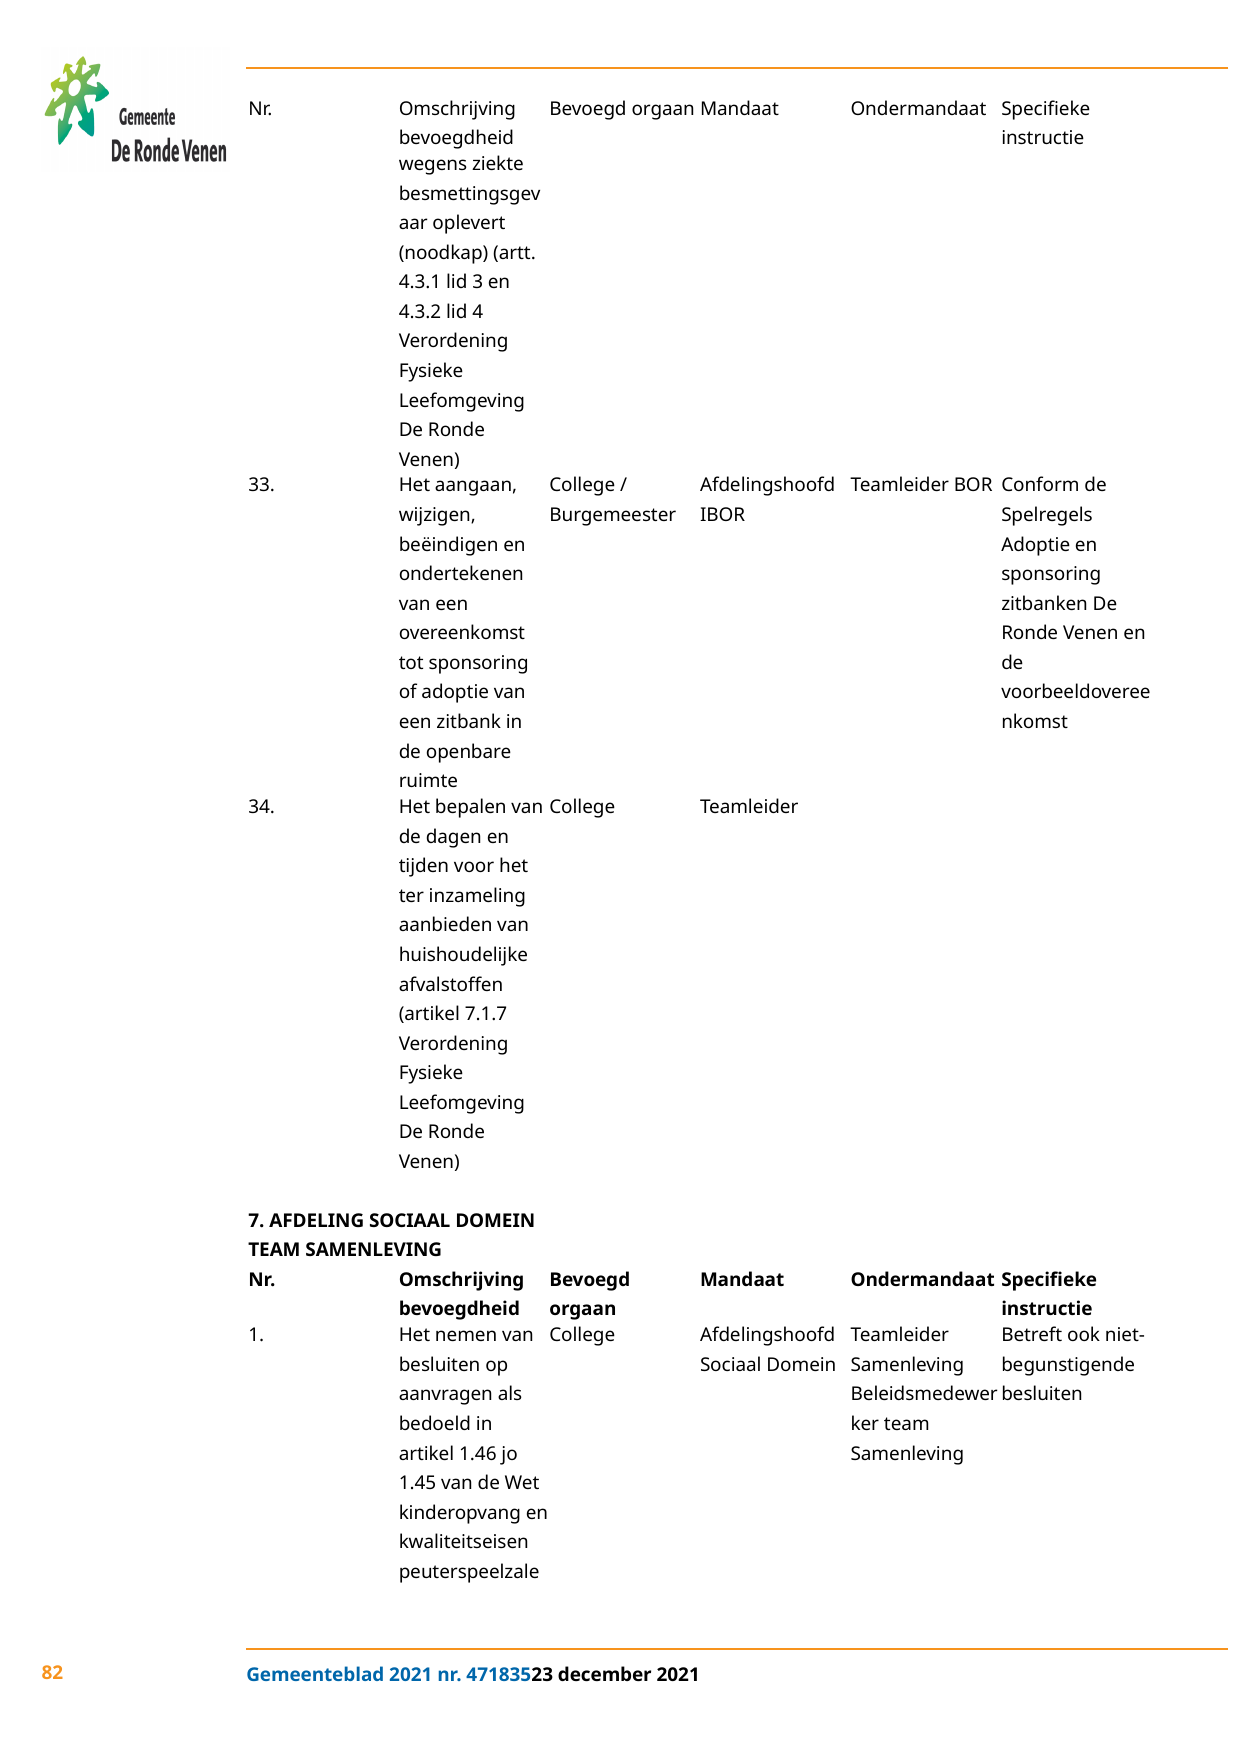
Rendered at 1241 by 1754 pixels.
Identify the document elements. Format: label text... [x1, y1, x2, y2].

table_cell [1001, 150, 1152, 472]
table_cell Teamleider Samenleving Beleidsmedewerker team Samenleving [850, 1321, 1001, 1584]
table_header Bevoegd orgaan [549, 1266, 700, 1321]
table_cell Teamleider BOR [850, 472, 1001, 793]
table_cell Het nemen van besluiten op aanvragen als bedoeld in artikel 1.46 jo 1.45 van de Wet kinderopvang en kwaliteitseisen peuterspeelzale [399, 1321, 549, 1584]
table_header Specifieke instructie [1001, 95, 1152, 150]
table_cell Het aangaan, wijzigen, beëindigen en ondertekenen van een overeenkomst tot sponsoring of adoptie van een zitbank in de openbare ruimte [399, 472, 549, 793]
picture [41, 47, 231, 172]
table_header Ondermandaat [850, 95, 1001, 150]
table_cell 1. [248, 1321, 398, 1584]
text TEAM SAMENLEVING [248, 1236, 1152, 1262]
table_cell Het bepalen van de dagen en tijden voor het ter inzameling aanbieden van huishoudelijke afvalstoffen (artikel 7.1.7 Verordening Fysieke Leefomgeving De Ronde Venen) [399, 793, 549, 1174]
table_cell [248, 150, 398, 472]
table_cell Conform de Spelregels Adoptie en sponsoring zitbanken De Ronde Venen en de voorbeeldovereenkomst [1001, 472, 1152, 793]
table_header Omschrijving bevoegdheid [399, 1266, 549, 1321]
table_header Bevoegd orgaan [549, 95, 700, 150]
table_header Specifieke instructie [1001, 1266, 1152, 1321]
table_header Mandaat [700, 95, 850, 150]
table_header Ondermandaat [850, 1266, 1001, 1321]
table_cell [850, 150, 1001, 472]
table_cell College [549, 1321, 700, 1584]
table_cell Betreft ook niet-begunstigende besluiten [1001, 1321, 1152, 1584]
table_cell Afdelingshoofd Sociaal Domein [700, 1321, 850, 1584]
table_cell Afdelingshoofd IBOR [700, 472, 850, 793]
text 7. AFDELING SOCIAAL DOMEIN [248, 1207, 1152, 1232]
table_header Omschrijving bevoegdheid [399, 95, 549, 150]
table_cell Teamleider [700, 793, 850, 1174]
table_cell wegens ziekte besmettingsgevaar oplevert (noodkap) (artt. 4.3.1 lid 3 en 4.3.2 lid 4 Verordening Fysieke Leefomgeving De Ronde Venen) [399, 150, 549, 472]
table_cell [549, 150, 700, 472]
table_cell College / Burgemeester [549, 472, 700, 793]
table_cell [1001, 793, 1152, 1174]
table_header Nr. [248, 95, 398, 150]
table_cell 33. [248, 472, 398, 793]
table_cell [850, 793, 1001, 1174]
table_cell [700, 150, 850, 472]
table_header Nr. [248, 1266, 398, 1321]
table_cell College [549, 793, 700, 1174]
table_cell 34. [248, 793, 398, 1174]
table_header Mandaat [700, 1266, 850, 1321]
